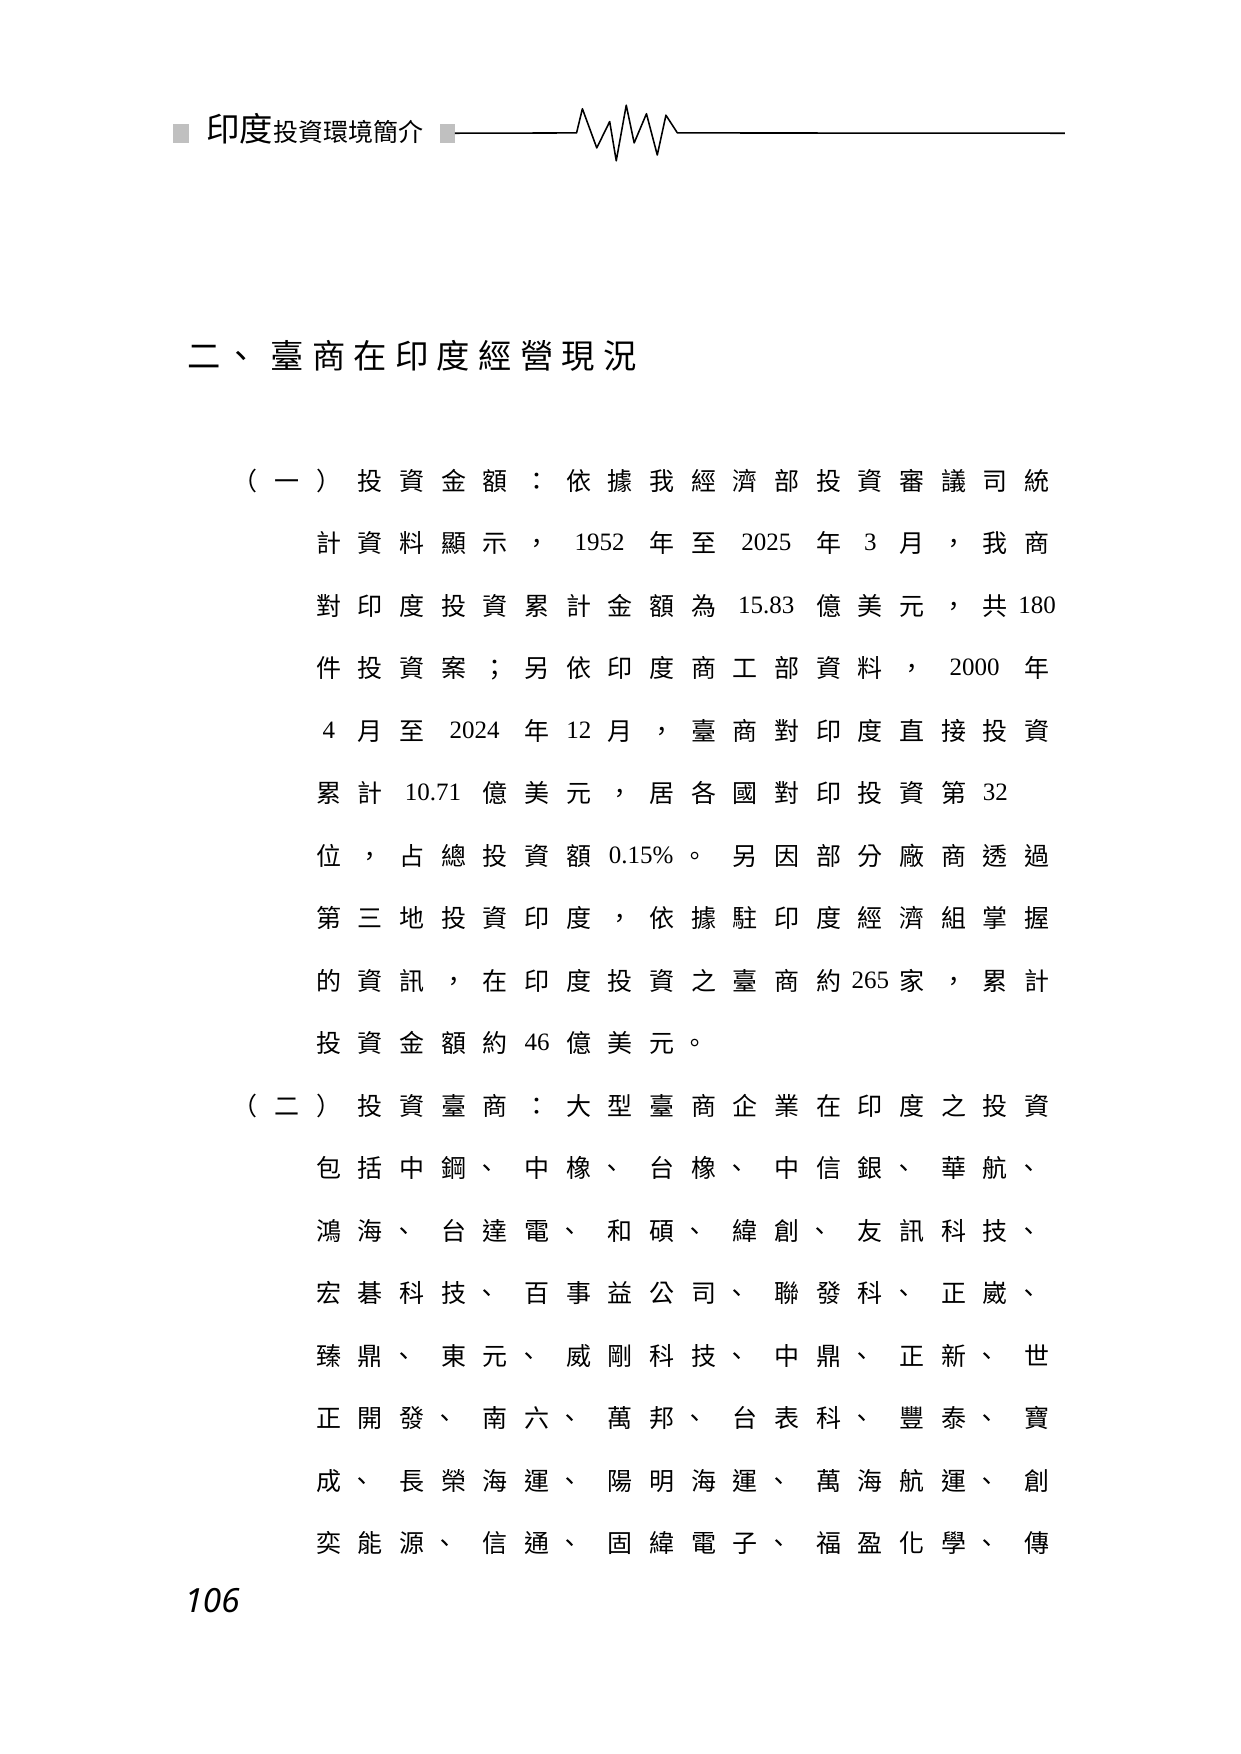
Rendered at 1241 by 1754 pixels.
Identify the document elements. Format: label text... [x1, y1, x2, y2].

text （一）投資金額：依據我經濟部投資審議司統計資料顯示，1952年至2025年3月，我商對印度投資累計金額為15.83億美元，共180件投資案；另依印度商工部資料，2000年4月至2024年12月，臺商對印度直接投資累計10.71億美元，居各國對印投資第32位，占總投資額0.15%。另因部分廠商透過第三地投資印度，依據駐印度經濟組掌握的資訊，在印度投資之臺商約265家，累計投資金額約46億美元。 [207, 438, 1058, 1063]
text 二、臺商在印度經營現況 [183, 313, 1058, 375]
text （二）投資臺商：大型臺商企業在印度之投資包括中鋼、中橡、台橡、中信銀、華航、鴻海、台達電、和碩、緯創、友訊科技、宏碁科技、百事益公司、聯發科、正崴、臻鼎、東元、威剛科技、中鼎、正新、世正開發、南六、萬邦、台表科、豐泰、寶成、長榮海運、陽明海運、萬海航運、創奕能源、信通、固緯電子、福盈化學、傳 [207, 1063, 1058, 1563]
